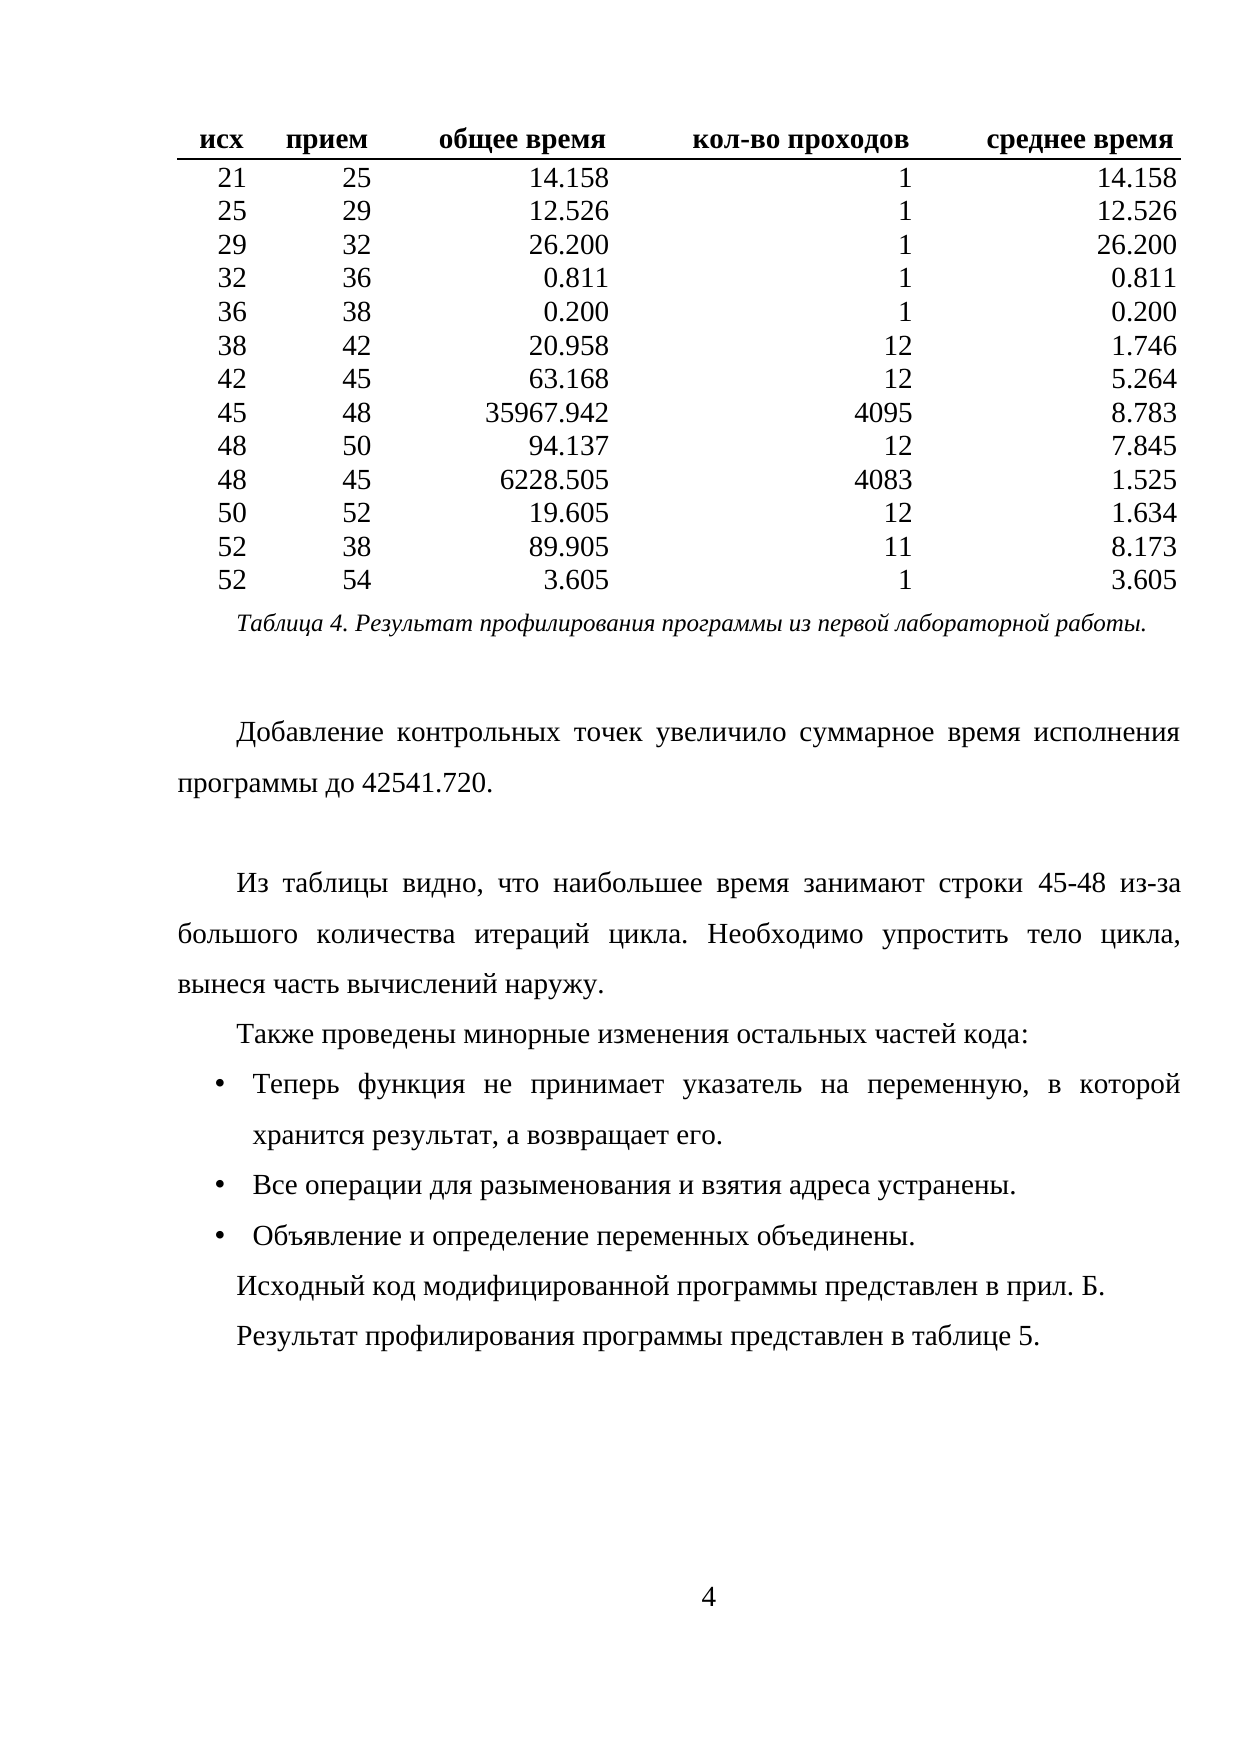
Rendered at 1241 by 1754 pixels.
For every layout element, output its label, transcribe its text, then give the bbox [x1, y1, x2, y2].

list Все операции для разыменования и взятия адреса устранены. [215, 1167, 1181, 1201]
table_cell 36 [251, 261, 376, 294]
table_header общее время [376, 118, 613, 158]
text Исходный код модифицированной программы представлен в прил. Б. [177, 1268, 1181, 1302]
list Объявление и определение переменных объединены. [215, 1218, 1181, 1251]
table_cell 7.845 [917, 428, 1181, 462]
table_cell 1.525 [917, 462, 1181, 495]
table_cell 50 [177, 495, 251, 529]
table_cell 42 [177, 361, 251, 395]
text Результат профилирования программы представлен в таблице 5. [177, 1318, 1181, 1352]
table_cell 29 [251, 194, 376, 227]
text Также проведены минорные изменения остальных частей кода: [177, 1016, 1181, 1050]
table_cell 1 [613, 294, 917, 328]
table_cell 52 [251, 495, 376, 529]
table_cell 0.811 [376, 261, 613, 294]
table_cell 52 [177, 563, 251, 596]
table_cell 12.526 [376, 194, 613, 227]
table_cell 26.200 [917, 227, 1181, 261]
table_cell 26.200 [376, 227, 613, 261]
table_cell 89.905 [376, 529, 613, 562]
table_cell 6228.505 [376, 462, 613, 495]
table_cell 0.200 [376, 294, 613, 328]
table_cell 38 [251, 294, 376, 328]
table_cell 38 [177, 328, 251, 361]
table_cell 11 [613, 529, 917, 562]
table_cell 1 [613, 563, 917, 596]
table_cell 4083 [613, 462, 917, 495]
table_cell 1 [613, 261, 917, 294]
table_cell 94.137 [376, 428, 613, 462]
table_cell 25 [177, 194, 251, 227]
table_cell 45 [177, 395, 251, 428]
table_cell 12 [613, 361, 917, 395]
table_header кол-во проходов [613, 118, 917, 158]
table_cell 3.605 [917, 563, 1181, 596]
text Таблица 4. Результат профилирования программы из первой лабораторной работы. [177, 608, 1181, 637]
list Теперь функция не принимает указатель на переменную, в которой хранится результат, а возвращает его. [215, 1067, 1181, 1151]
table_cell 36 [177, 294, 251, 328]
table_header прием [251, 118, 376, 158]
table_cell 52 [177, 529, 251, 562]
table_header среднее время [917, 118, 1181, 158]
table_header исх [177, 118, 251, 158]
table_cell 25 [251, 160, 376, 193]
table_cell 50 [251, 428, 376, 462]
table_cell 38 [251, 529, 376, 562]
table_cell 1 [613, 227, 917, 261]
text Из таблицы видно, что наибольшее время занимают строки 45-48 из-за большого количества итераций цикла. Необходимо упростить тело цикла, вынеся часть вычислений наружу. [177, 865, 1181, 999]
table_cell 0.200 [917, 294, 1181, 328]
table_cell 20.958 [376, 328, 613, 361]
table_cell 3.605 [376, 563, 613, 596]
table_cell 29 [177, 227, 251, 261]
table_cell 12.526 [917, 194, 1181, 227]
table_cell 5.264 [917, 361, 1181, 395]
table_cell 35967.942 [376, 395, 613, 428]
table_cell 32 [177, 261, 251, 294]
table_cell 12 [613, 328, 917, 361]
table_cell 12 [613, 428, 917, 462]
table_cell 14.158 [376, 160, 613, 193]
table_cell 63.168 [376, 361, 613, 395]
text Добавление контрольных точек увеличило суммарное время исполнения программы до 42541.720. [177, 714, 1181, 798]
table_cell 54 [251, 563, 376, 596]
table_cell 12 [613, 495, 917, 529]
table_cell 21 [177, 160, 251, 193]
table_cell 14.158 [917, 160, 1181, 193]
table_cell 19.605 [376, 495, 613, 529]
table_cell 42 [251, 328, 376, 361]
table_cell 1.746 [917, 328, 1181, 361]
table_cell 8.783 [917, 395, 1181, 428]
table_cell 1.634 [917, 495, 1181, 529]
table_cell 8.173 [917, 529, 1181, 562]
table_cell 1 [613, 194, 917, 227]
table_cell 48 [177, 428, 251, 462]
table_cell 45 [251, 361, 376, 395]
table_cell 4095 [613, 395, 917, 428]
table_cell 45 [251, 462, 376, 495]
table_cell 1 [613, 160, 917, 193]
table_cell 32 [251, 227, 376, 261]
table_cell 48 [251, 395, 376, 428]
table_cell 48 [177, 462, 251, 495]
table_cell 0.811 [917, 261, 1181, 294]
